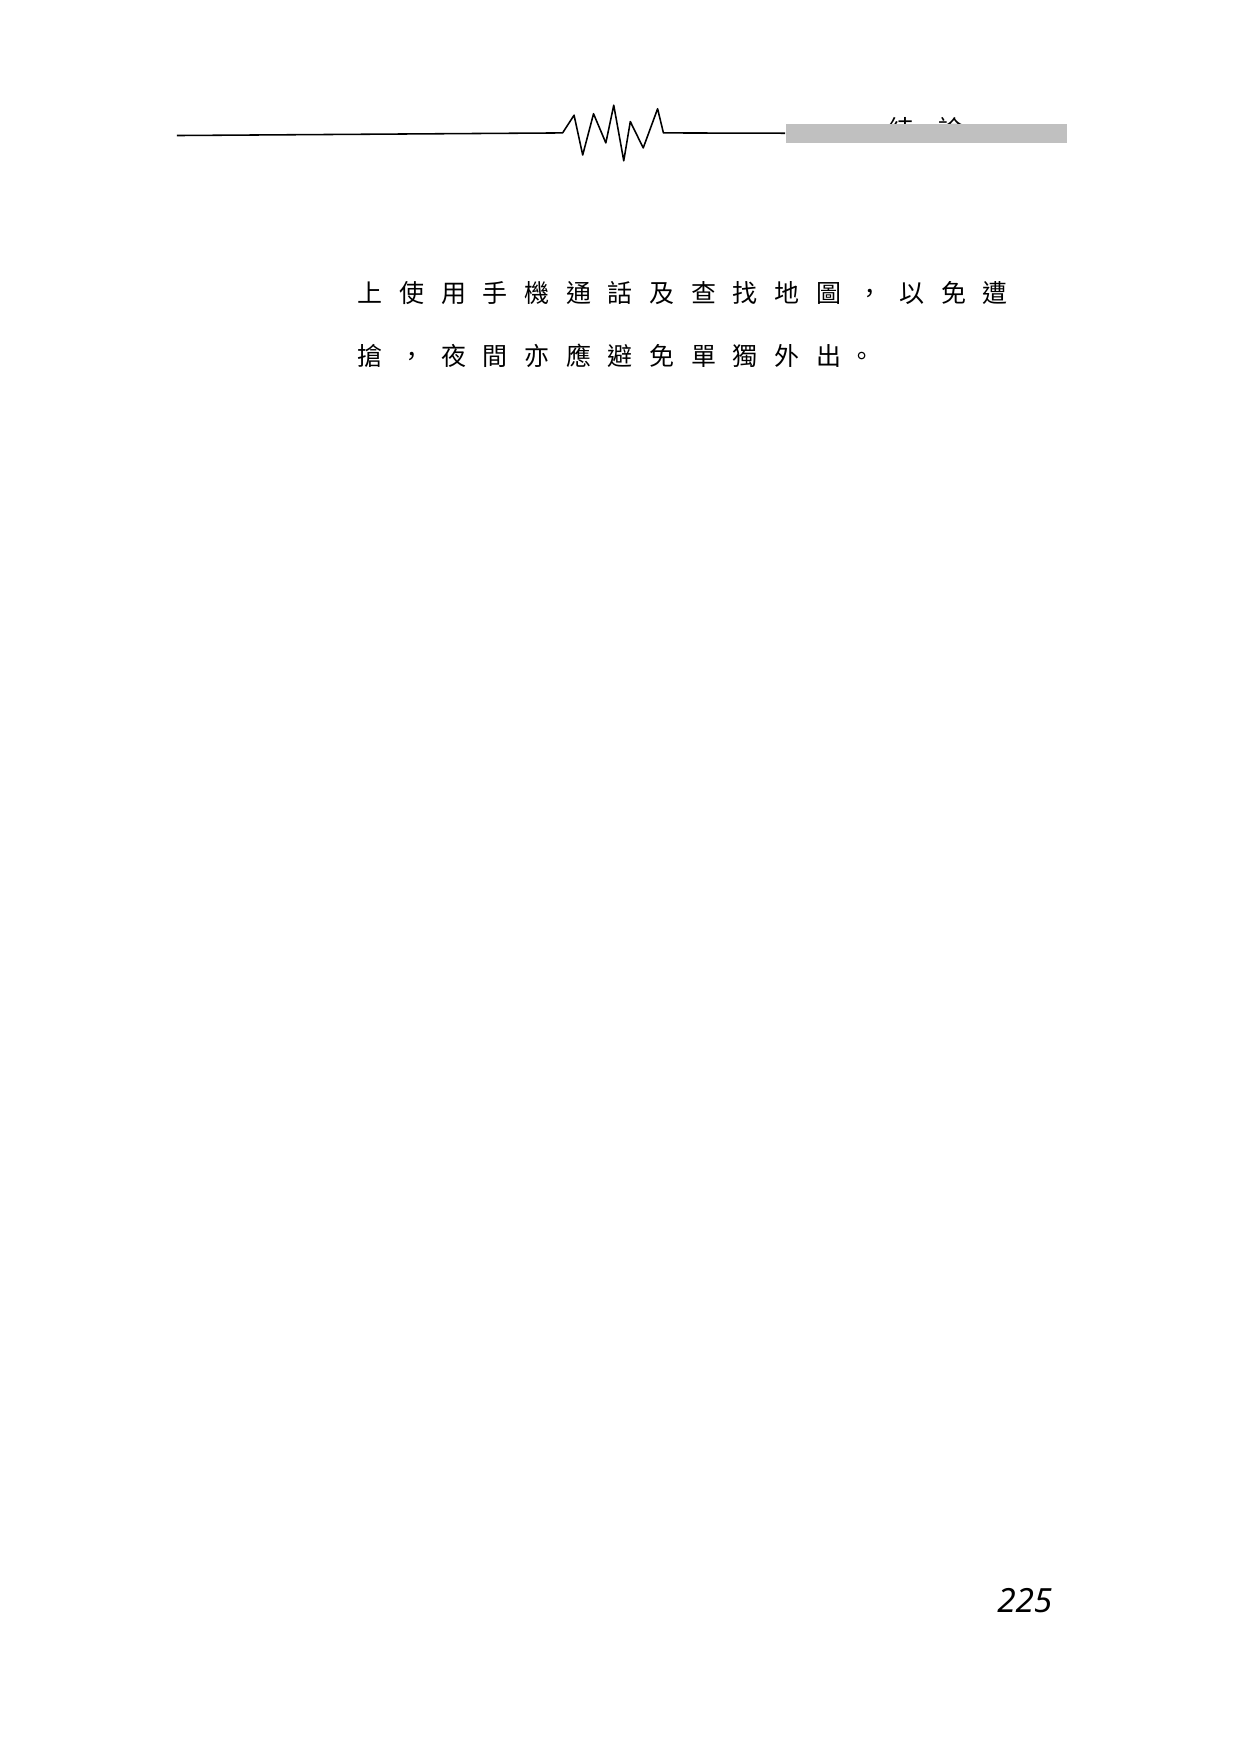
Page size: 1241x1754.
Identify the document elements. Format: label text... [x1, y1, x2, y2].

text 上使用手機通話及查找地圖，以免遭搶，夜間亦應避免單獨外出。 [281, 250, 1058, 375]
